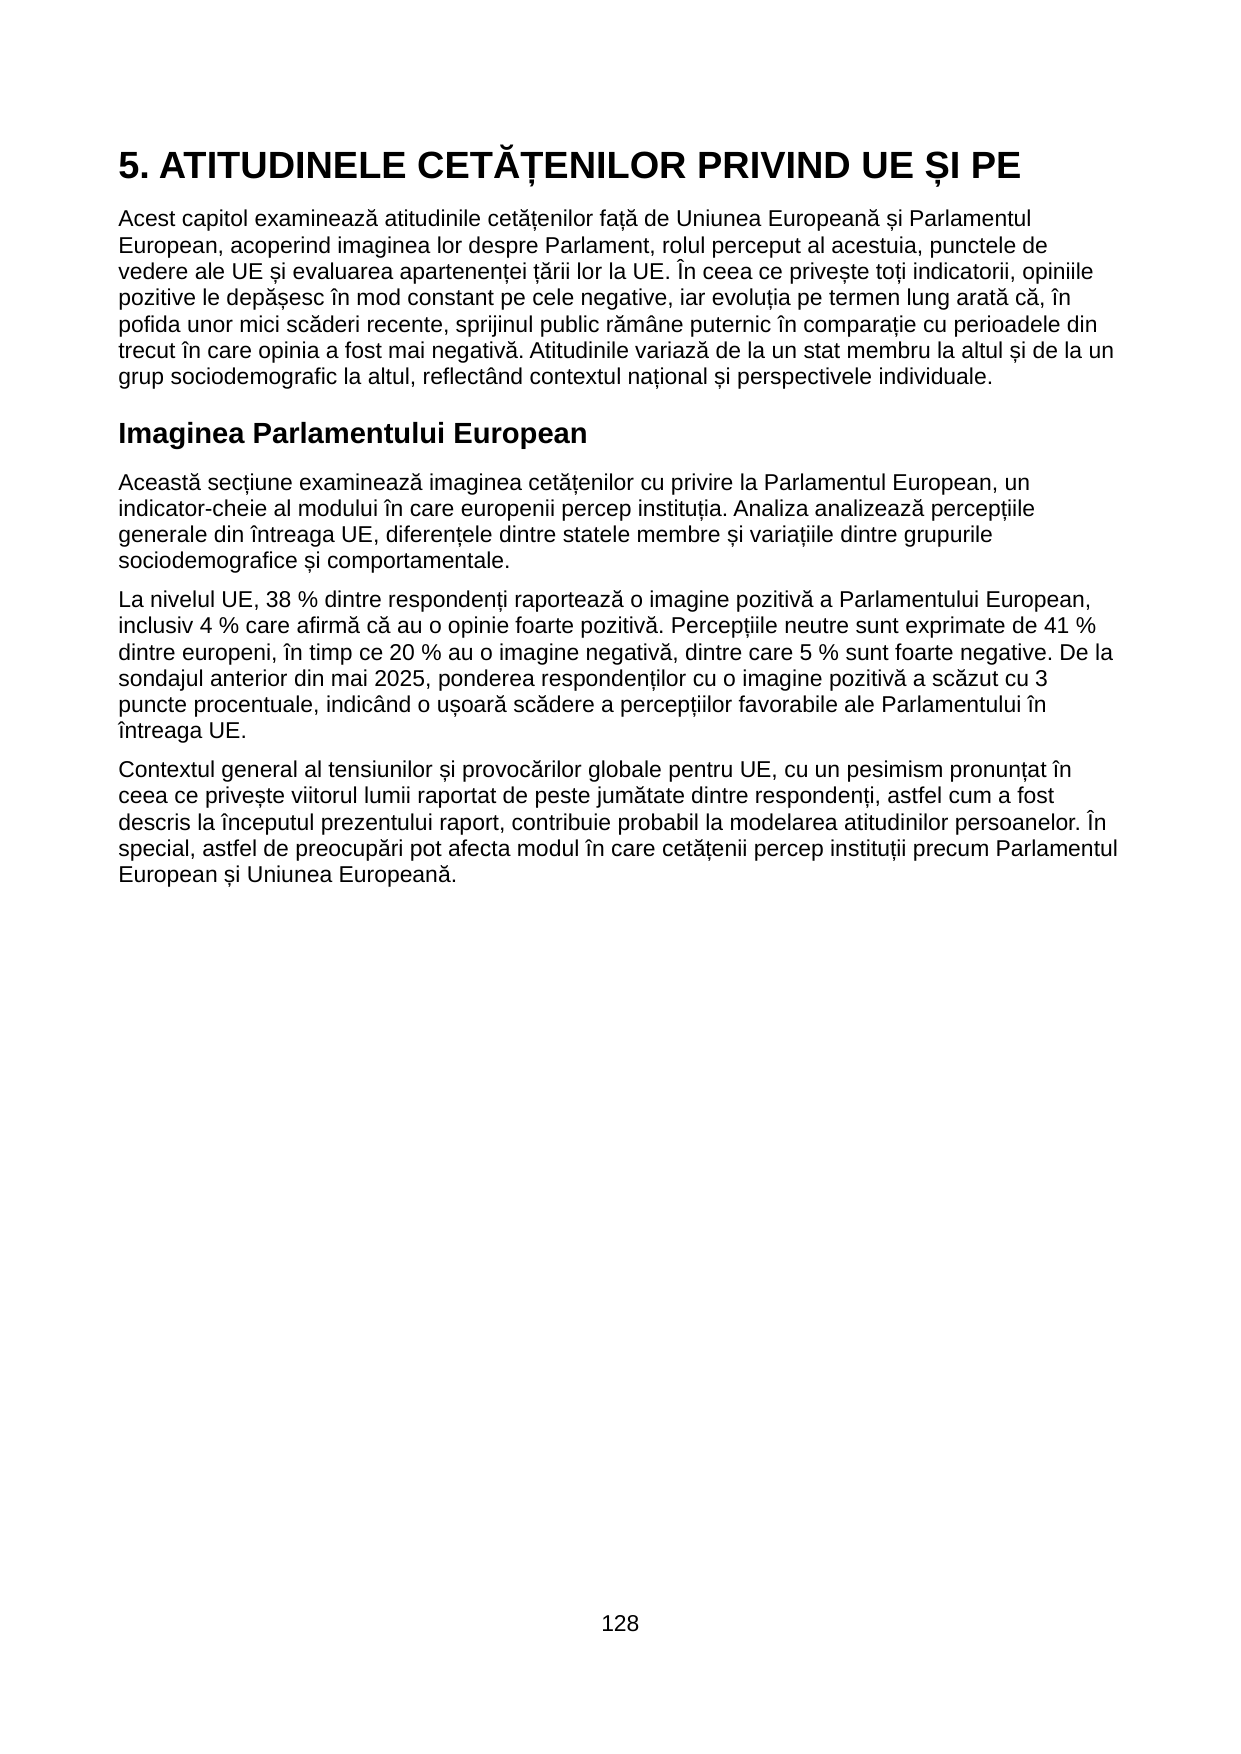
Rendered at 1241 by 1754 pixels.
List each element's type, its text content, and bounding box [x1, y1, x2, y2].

subtitle 5. ATITUDINELE CETĂȚENILOR PRIVIND UE ȘI PE [118, 143, 1122, 187]
text Contextul general al tensiunilor și provocărilor globale pentru UE, cu un pesimism pronunțat în ceea ce privește viitorul lumii raportat de peste jumătate dintre respondenți, astfel cum a fost descris la începutul prezentului raport, contribuie probabil la modelarea atitudinilor persoanelor. În special, astfel de preocupări pot afecta modul în care cetățenii percep instituții precum Parlamentul European și Uniunea Europeană. [118, 756, 1122, 887]
subtitle Imaginea Parlamentului European [118, 416, 1122, 450]
text Această secțiune examinează imaginea cetățenilor cu privire la Parlamentul European, un indicator-cheie al modului în care europenii percep instituția. Analiza analizează percepțiile generale din întreaga UE, diferențele dintre statele membre și variațiile dintre grupurile sociodemografice și comportamentale. [118, 468, 1122, 574]
text La nivelul UE, 38 % dintre respondenți raportează o imagine pozitivă a Parlamentului European, inclusiv 4 % care afirmă că au o opinie foarte pozitivă. Percepțiile neutre sunt exprimate de 41 % dintre europeni, în timp ce 20 % au o imagine negativă, dintre care 5 % sunt foarte negative. De la sondajul anterior din mai 2025, ponderea respondenților cu o imagine pozitivă a scăzut cu 3 puncte procentuale, indicând o ușoară scădere a percepțiilor favorabile ale Parlamentului în întreaga UE. [118, 586, 1122, 744]
text Acest capitol examinează atitudinile cetățenilor față de Uniunea Europeană și Parlamentul European, acoperind imaginea lor despre Parlament, rolul perceput al acestuia, punctele de vedere ale UE și evaluarea apartenenței țării lor la UE. În ceea ce privește toți indicatorii, opiniile pozitive le depășesc în mod constant pe cele negative, iar evoluția pe termen lung arată că, în pofida unor mici scăderi recente, sprijinul public rămâne puternic în comparație cu perioadele din trecut în care opinia a fost mai negativă. Atitudinile variază de la un stat membru la altul și de la un grup sociodemografic la altul, reflectând contextul național și perspectivele individuale. [118, 205, 1122, 390]
